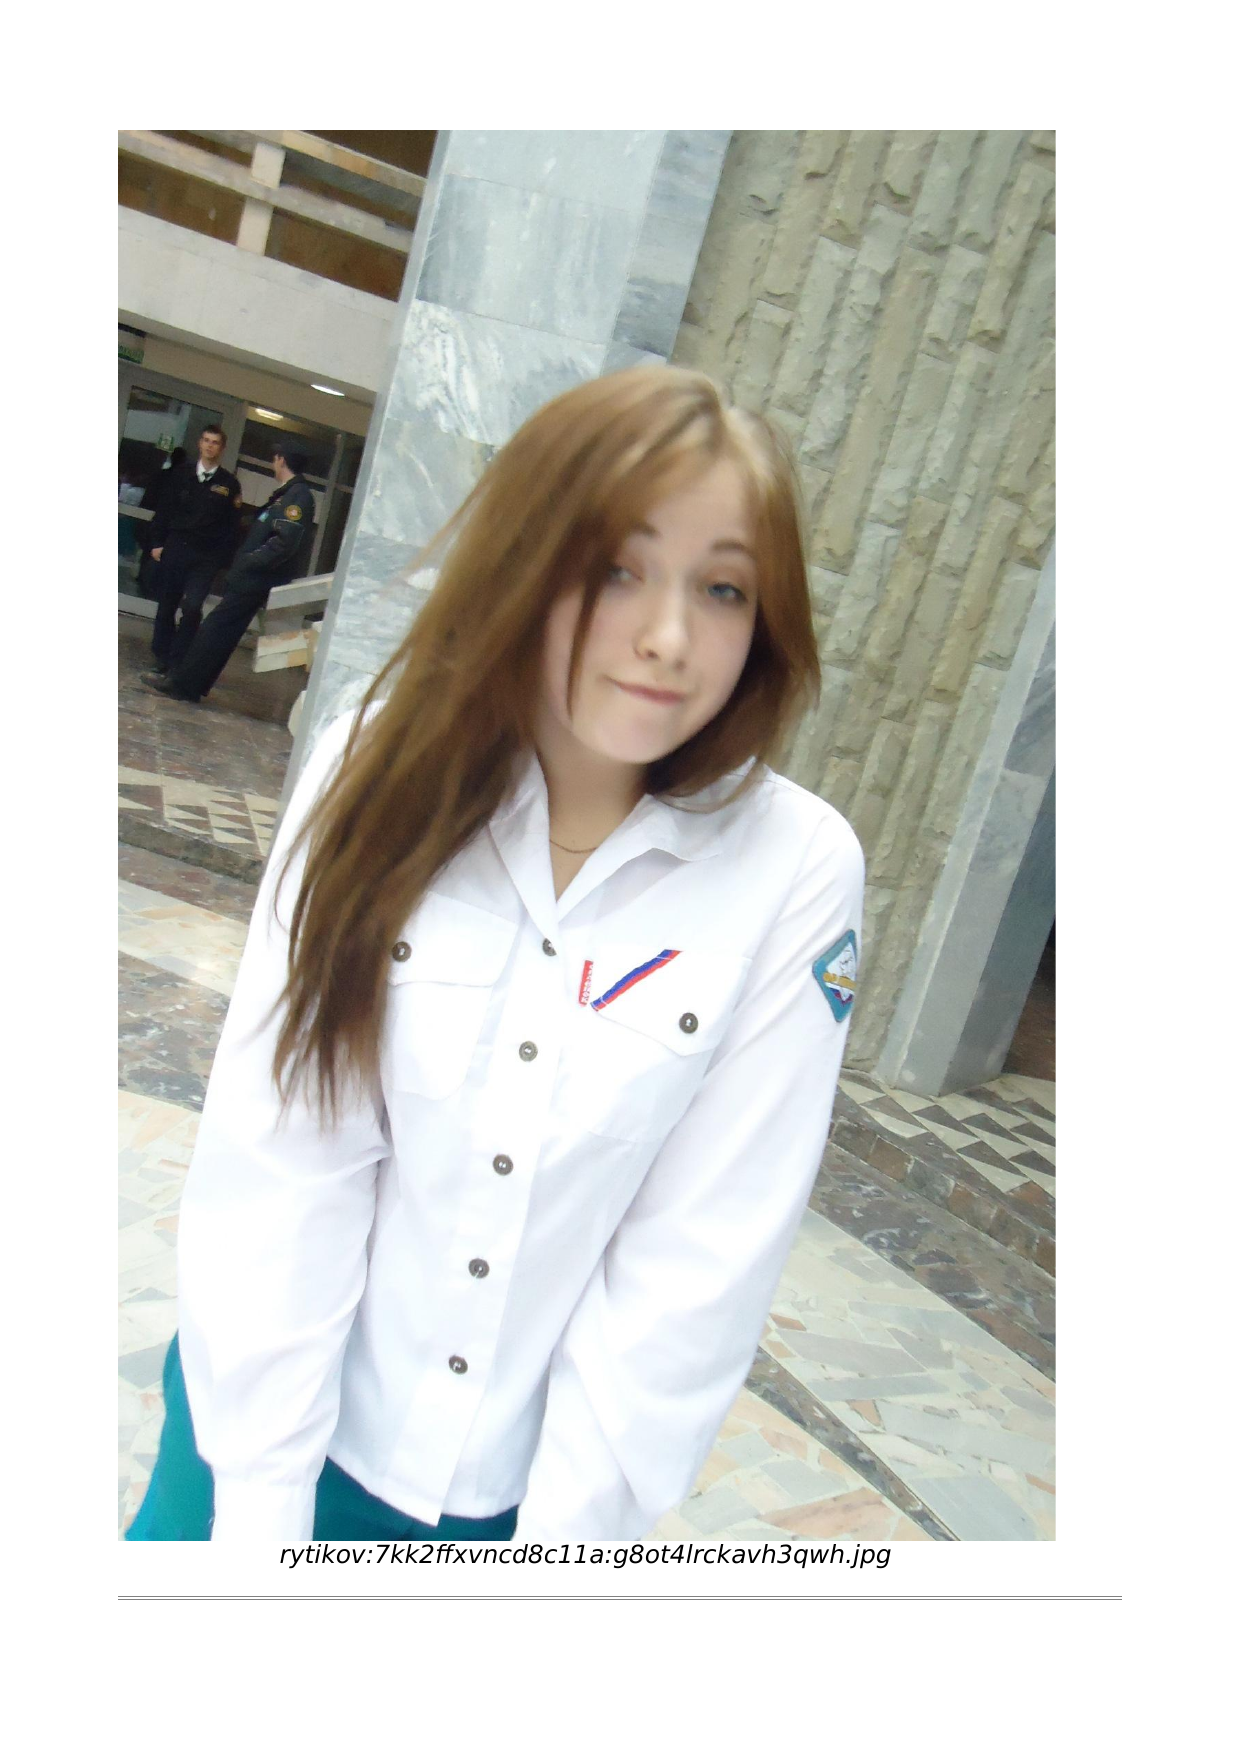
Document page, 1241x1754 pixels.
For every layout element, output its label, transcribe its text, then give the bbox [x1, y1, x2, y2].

text rytikov:7kk2ffxvncd8c11a:g8ot4lrckavh3qwh.jpg [118, 1541, 1056, 1569]
picture [471, 1535, 485, 1541]
picture [118, 130, 1056, 1541]
